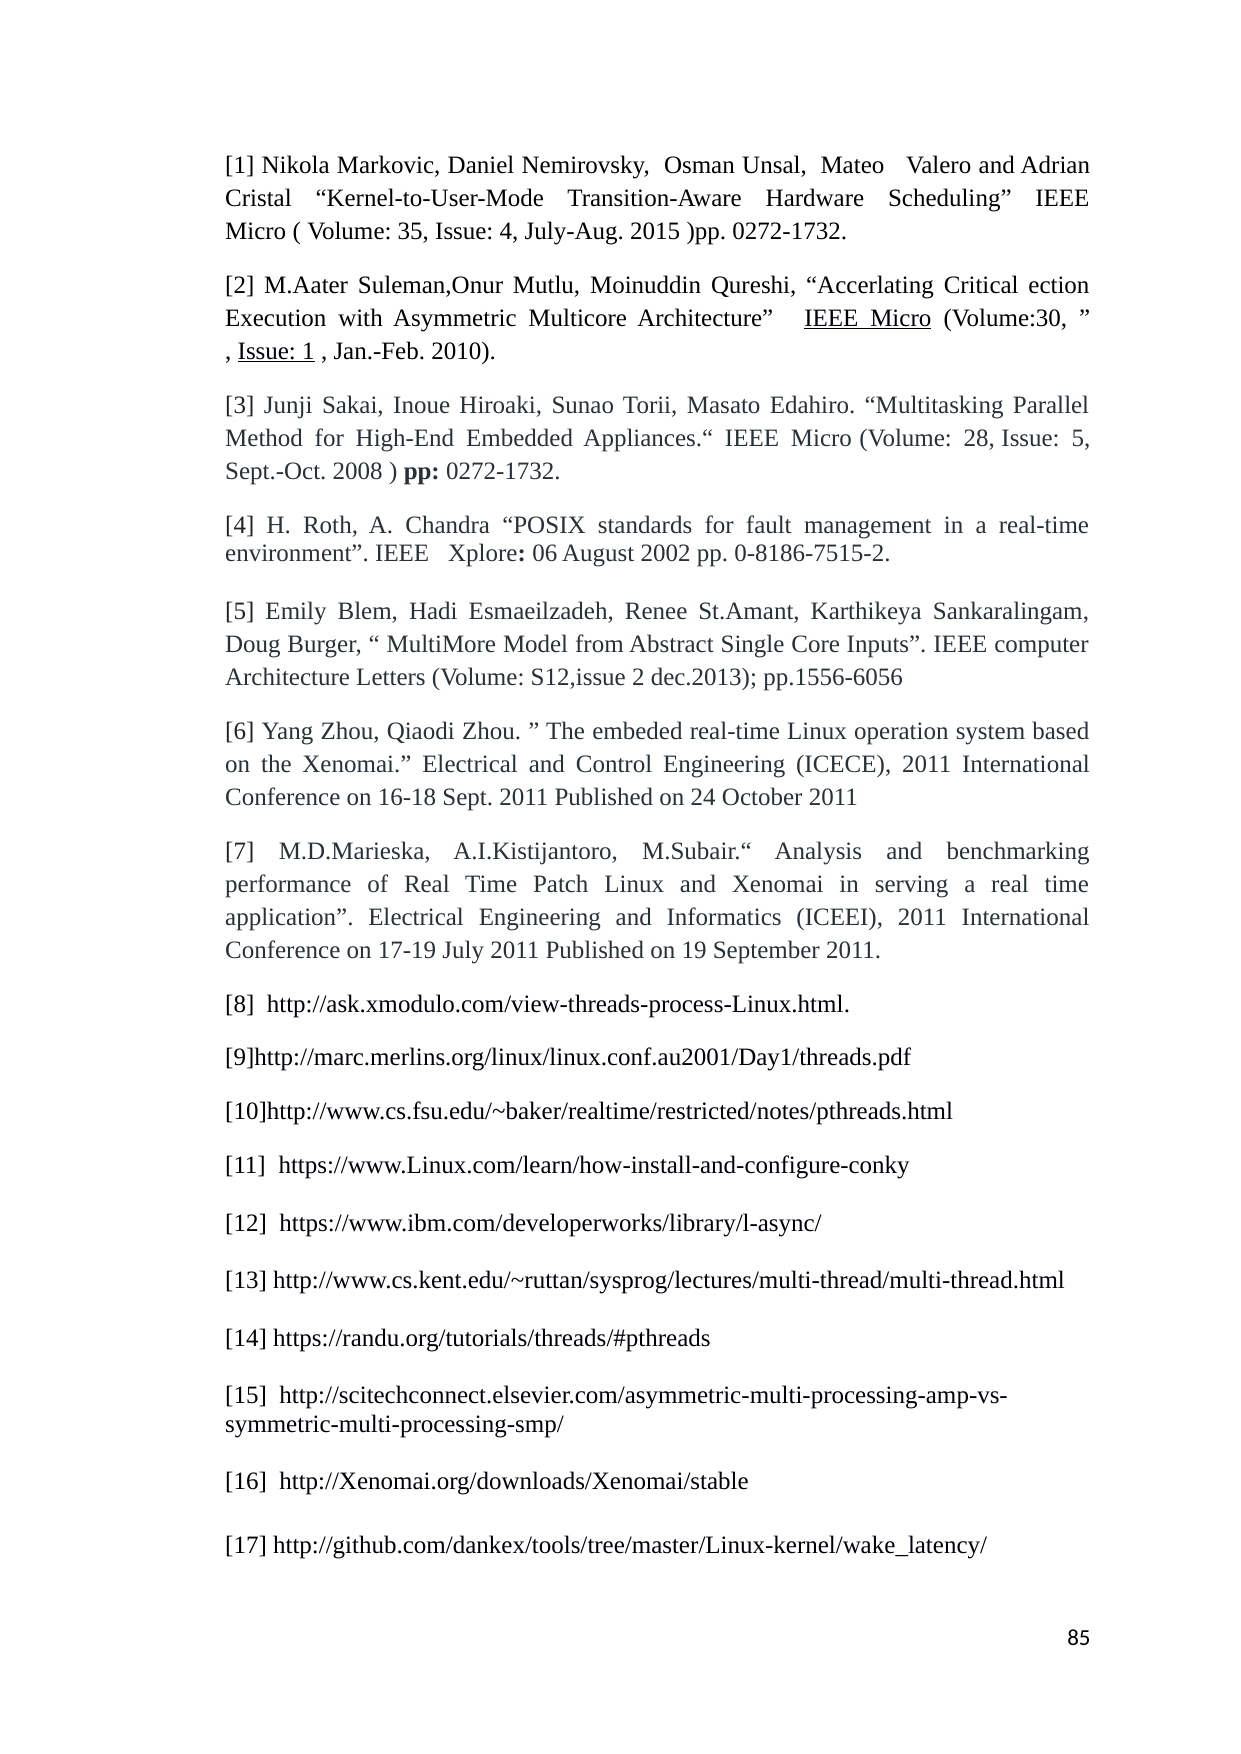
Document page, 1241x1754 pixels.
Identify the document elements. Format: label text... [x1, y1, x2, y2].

list [11] https://www.Linux.com/learn/how-install-and-configure-conky [225, 1150, 1090, 1179]
list [15] http://scitechconnect.elsevier.com/asymmetric-multi-processing-amp-vs-symmetric-multi-processing-smp/ [225, 1380, 1090, 1438]
text [5] Emily Blem, Hadi Esmaeilzadeh, Renee St.Amant, Karthikeya Sankaralingam, Doug Burger, “ MultiMore Model from Abstract Single Core Inputs”. IEEE computer Architecture Letters (Volume: S12,issue 2 dec.2013); pp.1556-6056 [225, 596, 1090, 691]
list [12] https://www.ibm.com/developerworks/library/l-async/ [225, 1208, 1090, 1236]
text [8] http://ask.xmodulo.com/view-threads-process-Linux.html. [225, 989, 1090, 1017]
text [16] http://Xenomai.org/downloads/Xenomai/stable [225, 1466, 1090, 1495]
list [4] H. Roth, A. Chandra “POSIX standards for fault management in a real-time environment”. IEEE Xplore: 06 August 2002 pp. 0-8186-7515-2. [225, 510, 1090, 567]
text [10]http://www.cs.fsu.edu/~baker/realtime/restricted/notes/pthreads.html [225, 1096, 1090, 1125]
text [2] M.Aater Suleman,Onur Mutlu, Moinuddin Qureshi, “Accerlating Critical ection Execution with Asymmetric Multicore Architecture” IEEE Micro (Volume:30, ” , Issue: 1 , Jan.-Feb. 2010). [225, 270, 1090, 365]
text [1] Nikola Markovic, Daniel Nemirovsky, Osman Unsal, Mateo Valero and Adrian Cristal “Kernel-to-User-Mode Transition-Aware Hardware Scheduling” IEEE Micro ( Volume: 35, Issue: 4, July-Aug. 2015 )pp. 0272-1732. [225, 150, 1090, 245]
text [3] Junji Sakai, Inoue Hiroaki, Sunao Torii, Masato Edahiro. “Multitasking Parallel Method for High-End Embedded Appliances.“ IEEE Micro (Volume: 28, Issue: 5, Sept.-Oct. 2008 ) pp: 0272-1732. [225, 390, 1090, 484]
subtitle [9]http://marc.merlins.org/linux/linux.conf.au2001/Day1/threads.pdf [225, 1042, 1090, 1071]
list [14] https://randu.org/tutorials/threads/#pthreads [225, 1323, 1090, 1351]
list [13] http://www.cs.kent.edu/~ruttan/sysprog/lectures/multi-thread/multi-thread.html [225, 1265, 1090, 1294]
text [6] Yang Zhou, Qiaodi Zhou. ” The embeded real-time Linux operation system based on the Xenomai.” Electrical and Control Engineering (ICECE), 2011 International Conference on 16-18 Sept. 2011 Published on 24 October 2011 [225, 716, 1090, 811]
list [17] http://github.com/dankex/tools/tree/master/Linux-kernel/wake_latency/ [225, 1530, 1090, 1559]
text [7] M.D.Marieska, A.I.Kistijantoro, M.Subair.“ Analysis and benchmarking performance of Real Time Patch Linux and Xenomai in serving a real time application”. Electrical Engineering and Informatics (ICEEI), 2011 International Conference on 17-19 July 2011 Published on 19 September 2011. [225, 836, 1090, 963]
